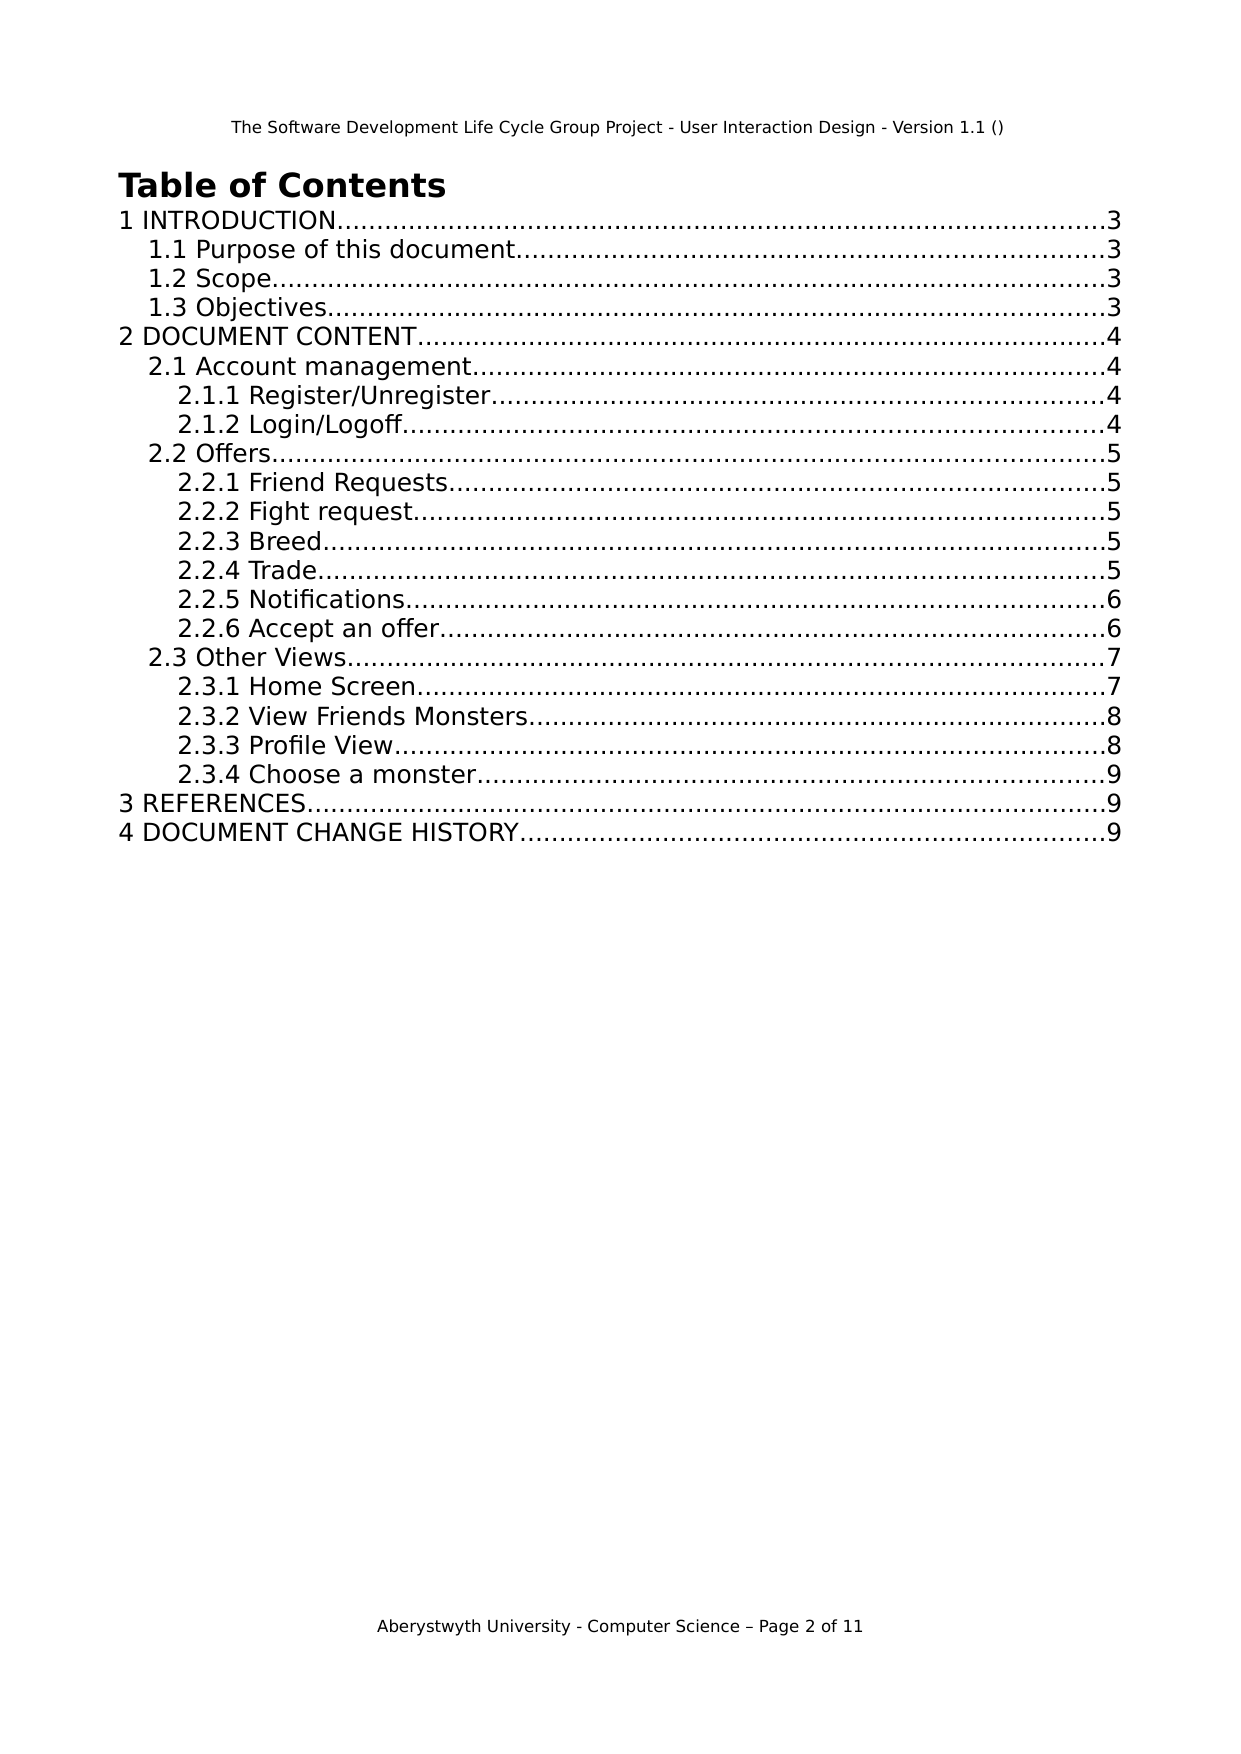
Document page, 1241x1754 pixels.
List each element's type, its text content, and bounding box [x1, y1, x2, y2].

text 2.3.4 Choose a monster 9 [177, 760, 1122, 789]
text 2.2.1 Friend Requests 5 [177, 468, 1122, 497]
text 2.1.1 Register/Unregister 4 [177, 381, 1122, 410]
text 2.2.3 Breed 5 [177, 527, 1122, 556]
subtitle Table of Contents [118, 167, 1122, 206]
text 2 DOCUMENT CONTENT 4 [118, 322, 1122, 352]
text 2.3.1 Home Screen 7 [177, 672, 1122, 702]
text 2.3.3 Profile View 8 [177, 731, 1122, 760]
text 2.1.2 Login/Logoff 4 [177, 410, 1122, 439]
text 2.2 Offers 5 [148, 439, 1122, 468]
text 2.3 Other Views 7 [148, 643, 1122, 672]
text 2.2.2 Fight request 5 [177, 497, 1122, 527]
text 2.2.4 Trade 5 [177, 556, 1122, 585]
text 2.1 Account management 4 [148, 352, 1122, 381]
text 2.2.5 Notifications 6 [177, 585, 1122, 614]
text 1.2 Scope 3 [148, 264, 1122, 293]
text 4 DOCUMENT CHANGE HISTORY 9 [118, 818, 1122, 847]
text 1.1 Purpose of this document 3 [148, 235, 1122, 264]
text 2.2.6 Accept an offer 6 [177, 614, 1122, 643]
text 3 REFERENCES 9 [118, 789, 1122, 818]
text 2.3.2 View Friends Monsters 8 [177, 702, 1122, 731]
text 1 INTRODUCTION 3 [118, 206, 1122, 235]
text 1.3 Objectives 3 [148, 293, 1122, 322]
